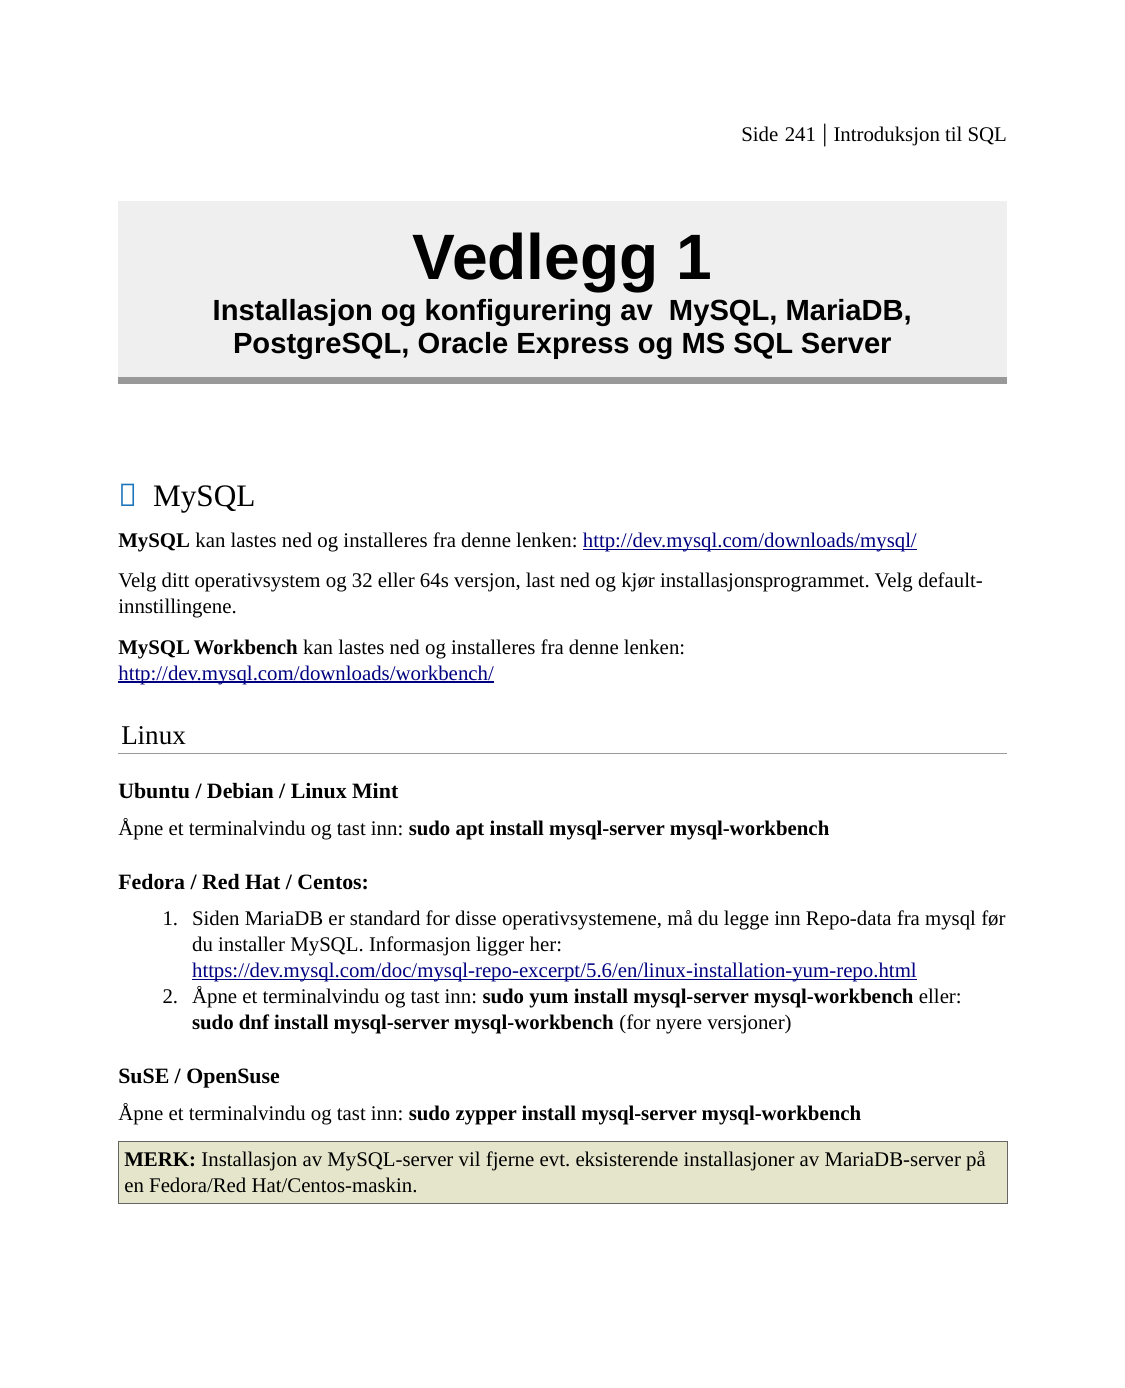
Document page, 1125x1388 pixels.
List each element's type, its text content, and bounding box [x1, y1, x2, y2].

subtitle Vedlegg 1 Installasjon og konfigurering av MySQL, MariaDB, PostgreSQL, Oracle Express og MS SQL Server [118, 201, 1007, 377]
subtitle SuSE / OpenSuse [118, 1063, 1007, 1088]
subtitle  MySQL [118, 473, 1007, 515]
subtitle Ubuntu / Debian / Linux Mint [118, 778, 1007, 803]
list Siden MariaDB er standard for disse operativsystemene, må du legge inn Repo-data fra mysql før du installer MySQL. Informasjon ligger her: https://dev.mysql.com/doc/mysql-repo-excerpt/5.6/en/linux-installation-yum-repo.html [162, 906, 1007, 982]
text Velg ditt operativsystem og 32 eller 64s versjon, last ned og kjør installasjonsprogrammet. Velg default-innstillingene. [118, 568, 1007, 618]
text MySQL kan lastes ned og installeres fra denne lenken: http://dev.mysql.com/downloads/mysql/ [118, 528, 1007, 552]
text MySQL Workbench kan lastes ned og installeres fra denne lenken: http://dev.mysql.com/downloads/workbench/ [118, 635, 1007, 685]
text Åpne et terminalvindu og tast inn: sudo zypper install mysql-server mysql-workbench [118, 1101, 1007, 1125]
text MERK: Installasjon av MySQL-server vil fjerne evt. eksisterende installasjoner av MariaDB-server på en Fedora/Red Hat/Centos-maskin. [119, 1142, 1007, 1203]
list Åpne et terminalvindu og tast inn: sudo yum install mysql-server mysql-workbench eller: sudo dnf install mysql-server mysql-workbench (for nyere versjoner) [162, 984, 1007, 1034]
subtitle Fedora / Red Hat / Centos: [118, 869, 1007, 894]
text Åpne et terminalvindu og tast inn: sudo apt install mysql-server mysql-workbench [118, 816, 1007, 840]
subtitle Linux [118, 716, 1007, 753]
